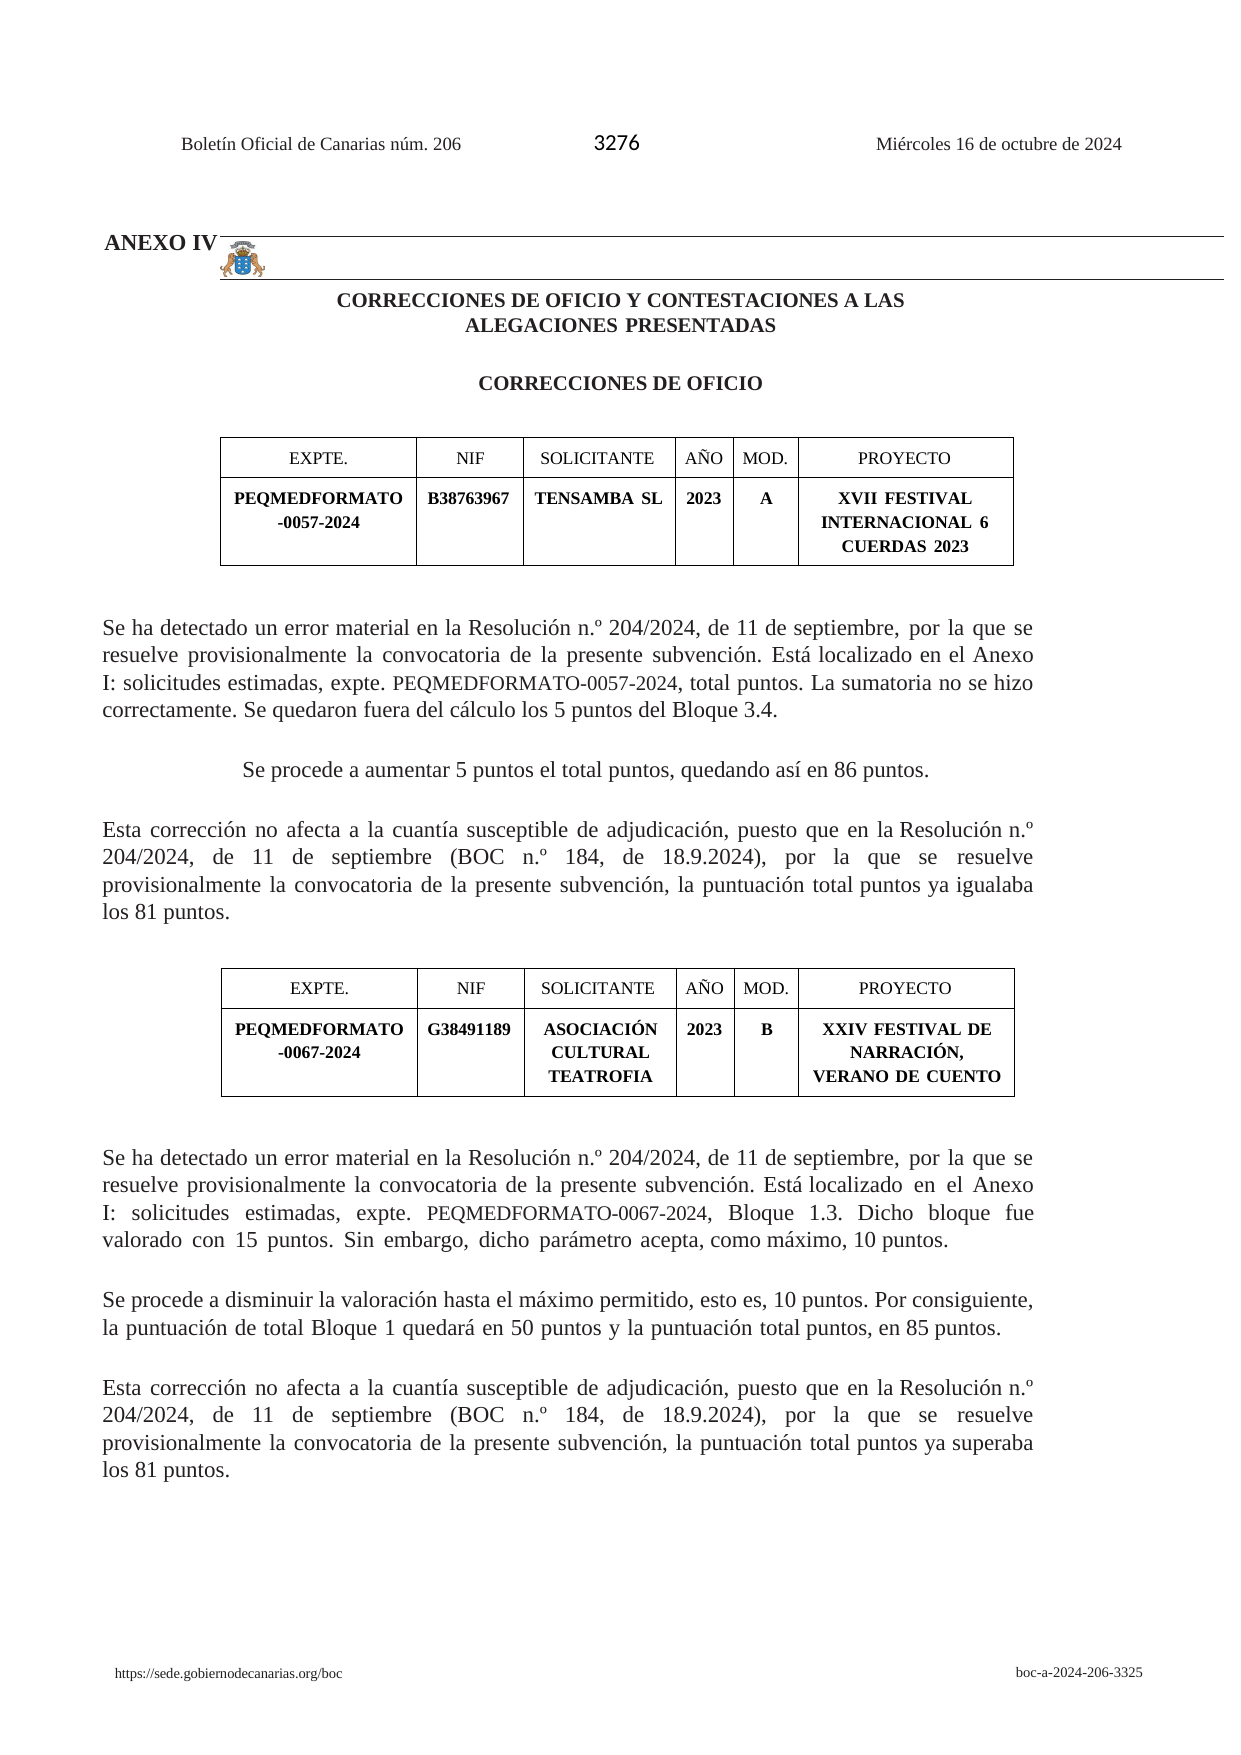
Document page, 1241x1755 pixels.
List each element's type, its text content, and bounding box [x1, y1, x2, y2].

table_header EXPTE. [221, 438, 416, 477]
table_cell 2023 [677, 1009, 734, 1096]
table_header PROYECTO [799, 438, 1013, 477]
table_cell TENSAMBA SL [524, 478, 675, 565]
table_cell B38763967 [417, 478, 523, 565]
text CORRECCIONES DE OFICIO Y CONTESTACIONES A LAS ALEGACIONES PRESENTADAS [258, 288, 983, 337]
table_cell PEQMEDFORMATO -0057-2024 [221, 478, 416, 565]
table_cell ASOCIACIÓN CULTURAL TEATROFIA [525, 1009, 676, 1096]
table_cell B [735, 1009, 798, 1096]
text CORRECCIONES DE OFICIO [324, 371, 917, 395]
text Se procede a disminuir la valoración hasta el máximo permitido, esto es, 10 puntos. Por consiguiente, la puntuación de total Bloque 1 quedará en 50 puntos y la puntuación total puntos, en 85 puntos. [102, 1286, 1034, 1340]
table_header SOLICITANTE [524, 438, 675, 477]
text Se ha detectado un error material en la Resolución n.º 204/2024, de 11 de septiembre, por la que se resuelve provisionalmente la convocatoria de la presente subvención. Está localizado en el Anexo I: solicitudes estimadas, expte. PEQMEDFORMATO-0057-2024, total puntos. La sumatoria no se hizo correctamente. Se quedaron fuera del cálculo los 5 puntos del Bloque 3.4. [102, 614, 1034, 722]
table_cell G38491189 [418, 1009, 524, 1096]
table_header AÑO [676, 438, 733, 477]
table_header SOLICITANTE [525, 969, 676, 1008]
table_cell A [734, 478, 798, 565]
text Se ha detectado un error material en la Resolución n.º 204/2024, de 11 de septiembre, por la que se resuelve provisionalmente la convocatoria de la presente subvención. Está localizado en el Anexo I: solicitudes estimadas, expte. PEQMEDFORMATO-0067-2024, Bloque 1.3. Dicho bloque fue valorado con 15 puntos. Sin embargo, dicho parámetro acepta, como máximo, 10 puntos. [102, 1144, 1034, 1253]
table_cell PEQMEDFORMATO -0067-2024 [222, 1009, 417, 1096]
table_cell XVII FESTIVAL INTERNACIONAL 6 CUERDAS 2023 [799, 478, 1013, 565]
table_header NIF [417, 438, 523, 477]
subtitle ANEXO IV [102, 229, 918, 255]
table_header PROYECTO [799, 969, 1014, 1008]
text Se procede a aumentar 5 puntos el total puntos, quedando así en 86 puntos. [242, 756, 1155, 782]
table_cell 2023 [676, 478, 733, 565]
table_header NIF [418, 969, 524, 1008]
table_header MOD. [735, 969, 798, 1008]
text Esta corrección no afecta a la cuantía susceptible de adjudicación, puesto que en la Resolución n.º 204/2024, de 11 de septiembre (BOC n.º 184, de 18.9.2024), por la que se resuelve provisionalmente la convocatoria de la presente subvención, la puntuación total puntos ya igualaba los 81 puntos. [102, 816, 1034, 924]
table_header AÑO [677, 969, 734, 1008]
table_header MOD. [734, 438, 798, 477]
table_cell XXIV FESTIVAL DE NARRACIÓN, VERANO DE CUENTO [799, 1009, 1014, 1096]
text Esta corrección no afecta a la cuantía susceptible de adjudicación, puesto que en la Resolución n.º 204/2024, de 11 de septiembre (BOC n.º 184, de 18.9.2024), por la que se resuelve provisionalmente la convocatoria de la presente subvención, la puntuación total puntos ya superaba los 81 puntos. [102, 1374, 1034, 1482]
table_header EXPTE. [222, 969, 417, 1008]
